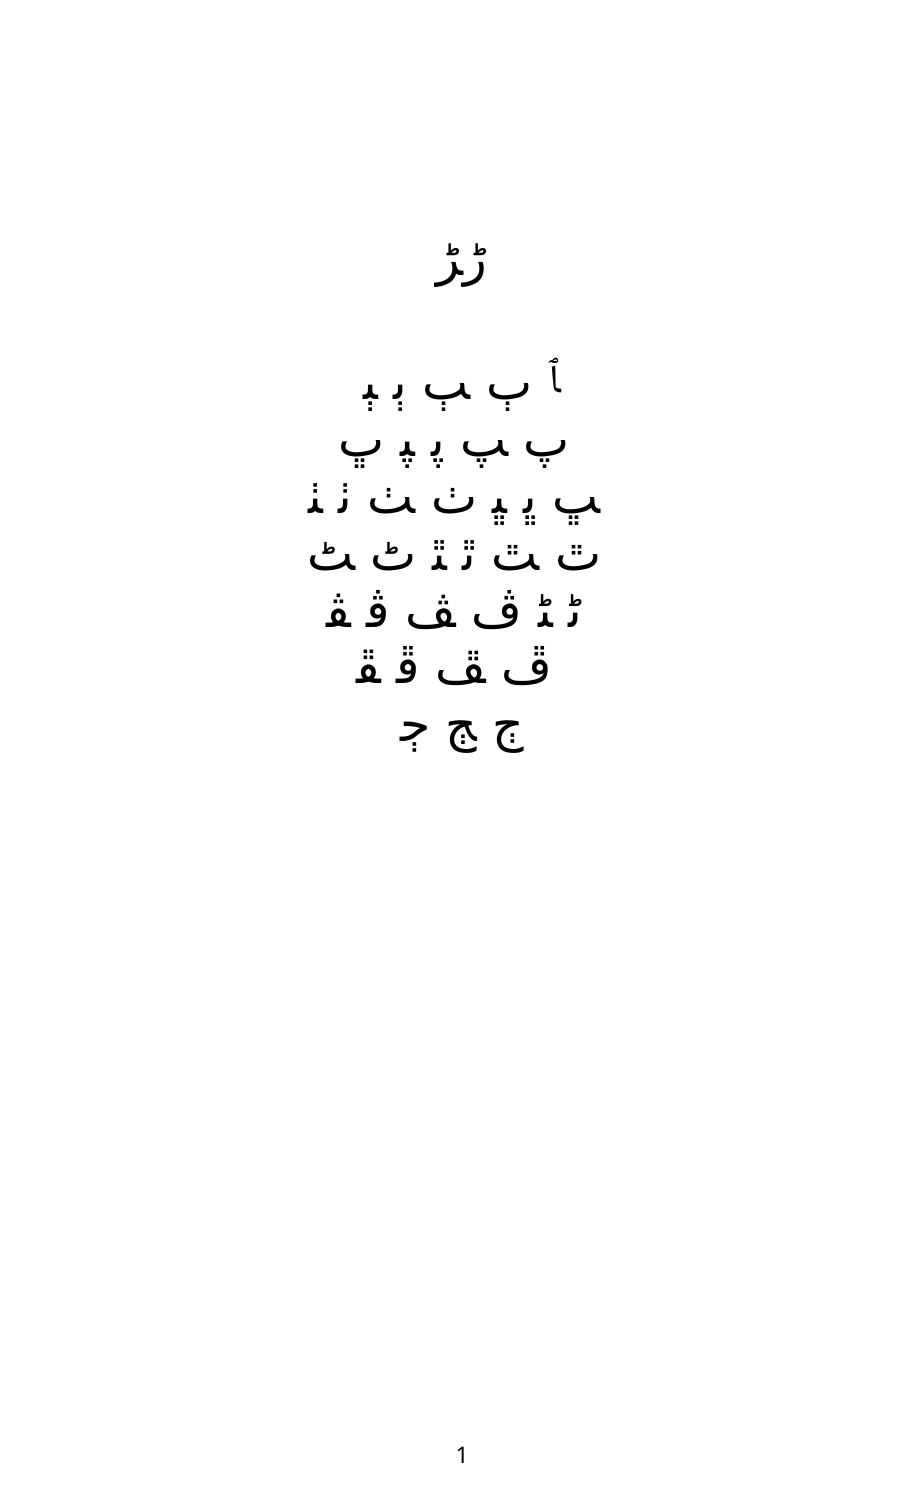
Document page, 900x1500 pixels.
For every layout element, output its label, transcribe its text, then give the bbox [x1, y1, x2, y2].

text ﭖ ﭗ ﭘ ﭙ ﭚ [99, 411, 825, 468]
text ﭲ ﭳ ﭴ [99, 696, 825, 752]
text ﭨ ﭩ ﭪ ﭫ ﭬ ﭭ [99, 582, 825, 638]
text ﭑ ﭒ ﭓ ﭔ ﭕ [99, 354, 825, 411]
text ﭛ ﭜ ﭝ ﭞ ﭟ ﭠ ﭡ [99, 468, 825, 524]
text ﭮ ﭯ ﭰ ﭱ [99, 638, 825, 696]
text ﮌﮍ [99, 230, 825, 287]
text ﭢ ﭣ ﭤ ﭥ ﭦ ﭧ [99, 524, 825, 582]
